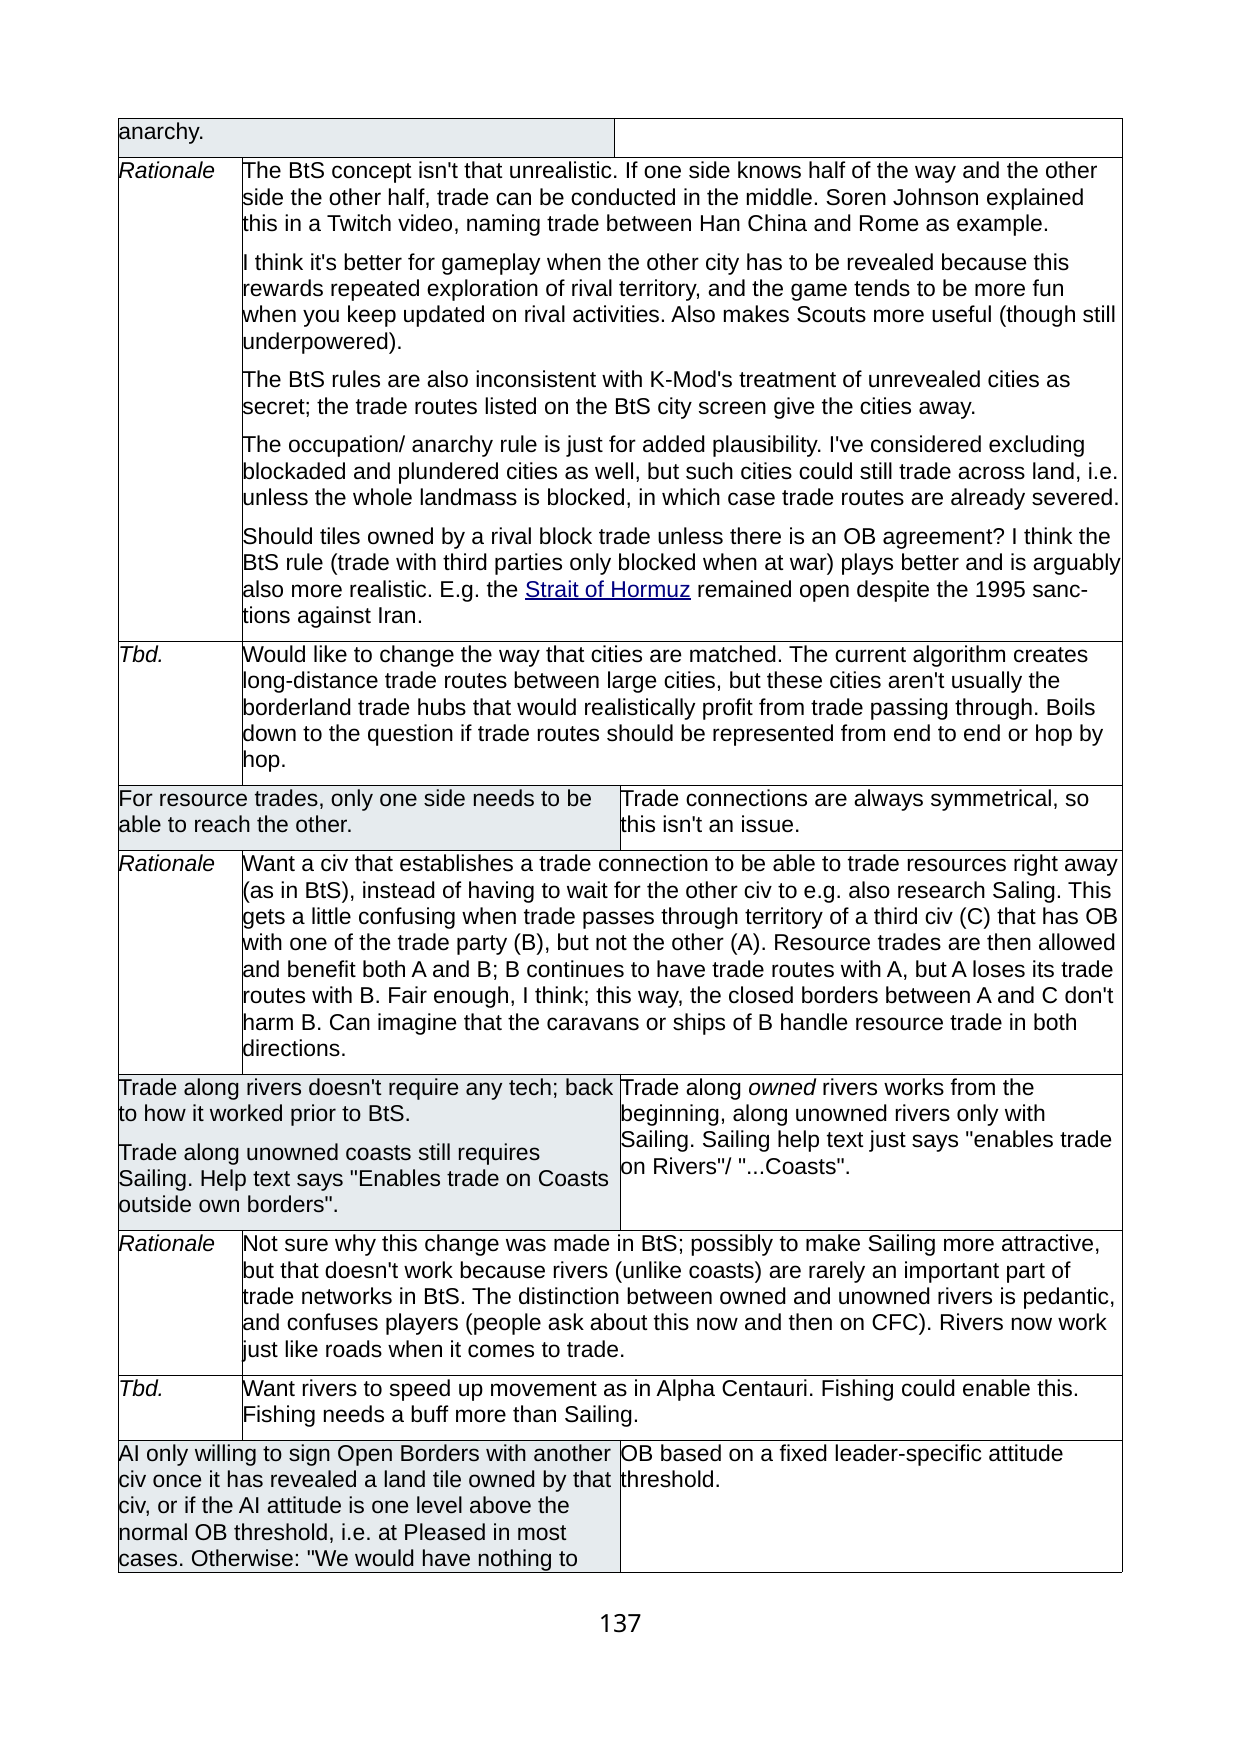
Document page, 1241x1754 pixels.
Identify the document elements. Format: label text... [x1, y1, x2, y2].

table_cell OB based on a fixed leader-specific attitude threshold. [621, 1441, 1122, 1572]
table_cell Trade along owned rivers works from the beginning, along unowned rivers only with Sailing. Sailing help text just says "enables trade on Rivers"/ "...Coasts". [621, 1075, 1122, 1230]
table_cell Trade along rivers doesn't require any tech; back to how it worked prior to BtS. Trade along unowned coasts still requires Sailing. Help text says "Enables trade on Coasts outside own borders". [119, 1075, 620, 1230]
table_cell Not sure why this change was made in BtS; possibly to make Sailing more attractive, but that doesn't work because rivers (unlike coasts) are rarely an important part of trade networks in BtS. The distinction between owned and unowned rivers is pedantic, and confuses players (people ask about this now and then on CFC). Rivers now work just like roads when it comes to trade. [243, 1231, 1122, 1374]
table_cell AI only willing to sign Open Borders with another civ once it has revealed a land tile owned by that civ, or if the AI attitude is one level above the normal OB threshold, i.e. at Pleased in most cases. Otherwise: "We would have nothing to [119, 1441, 620, 1572]
table_cell Rationale [119, 851, 242, 1073]
table_cell [615, 119, 1122, 157]
table_cell anarchy. [119, 119, 614, 157]
table_cell Want rivers to speed up movement as in Alpha Centauri. Fishing could enable this. Fishing needs a buff more than Sailing. [243, 1376, 1122, 1440]
table_cell Would like to change the way that cities are matched. The current algorithm creates long-distance trade routes between large cities, but these cities aren't usually the borderland trade hubs that would realistically profit from trade passing through. Boils down to the question if trade routes should be represented from end to end or hop by hop. [243, 642, 1122, 785]
table_cell For resource trades, only one side needs to be able to reach the other. [119, 786, 620, 850]
table_cell Rationale [119, 158, 242, 641]
table_cell Trade connections are always symmetrical, so this isn't an issue. [621, 786, 1122, 850]
table_cell Rationale [119, 1231, 242, 1374]
table_cell Tbd. [119, 642, 242, 785]
table_cell Want a civ that establishes a trade connection to be able to trade resources right away (as in BtS), instead of having to wait for the other civ to e.g. also research Saling. This gets a little confusing when trade passes through territory of a third civ (C) that has OB with one of the trade party (B), but not the other (A). Resource trades are then allowed and benefit both A and B; B continues to have trade routes with A, but A loses its trade routes with B. Fair enough, I think; this way, the closed borders between A and C don't harm B. Can imagine that the caravans or ships of B handle resource trade in both directions. [243, 851, 1122, 1073]
table_cell Tbd. [119, 1376, 242, 1440]
table_cell The BtS concept isn't that unrealistic. If one side knows half of the way and the other side the other half, trade can be conducted in the middle. Soren Johnson explained this in a Twitch video, naming trade between Han China and Rome as example. I think it's better for gameplay when the other city has to be revealed because this rewards repeated exploration of rival territory, and the game tends to be more fun when you keep updated on rival activities. Also makes Scouts more useful (though still underpowered). The BtS rules are also inconsistent with K-Mod's treatment of unrevealed cities as secret; the trade routes listed on the BtS city screen give the cities away. The occupation/ anarchy rule is just for added plausibility. I've considered excluding blockaded and plundered cities as well, but such cities could still trade across land, i.e. unless the whole landmass is blocked, in which case trade routes are already severed. Should tiles owned by a rival block trade unless there is an OB agreement? I think the BtS rule (trade with third parties only blocked when at war) plays better and is arguably also more realistic. E.g. the Strait of Hormuz remained open despite the 1995 sanc­tions against Iran. [243, 158, 1122, 641]
